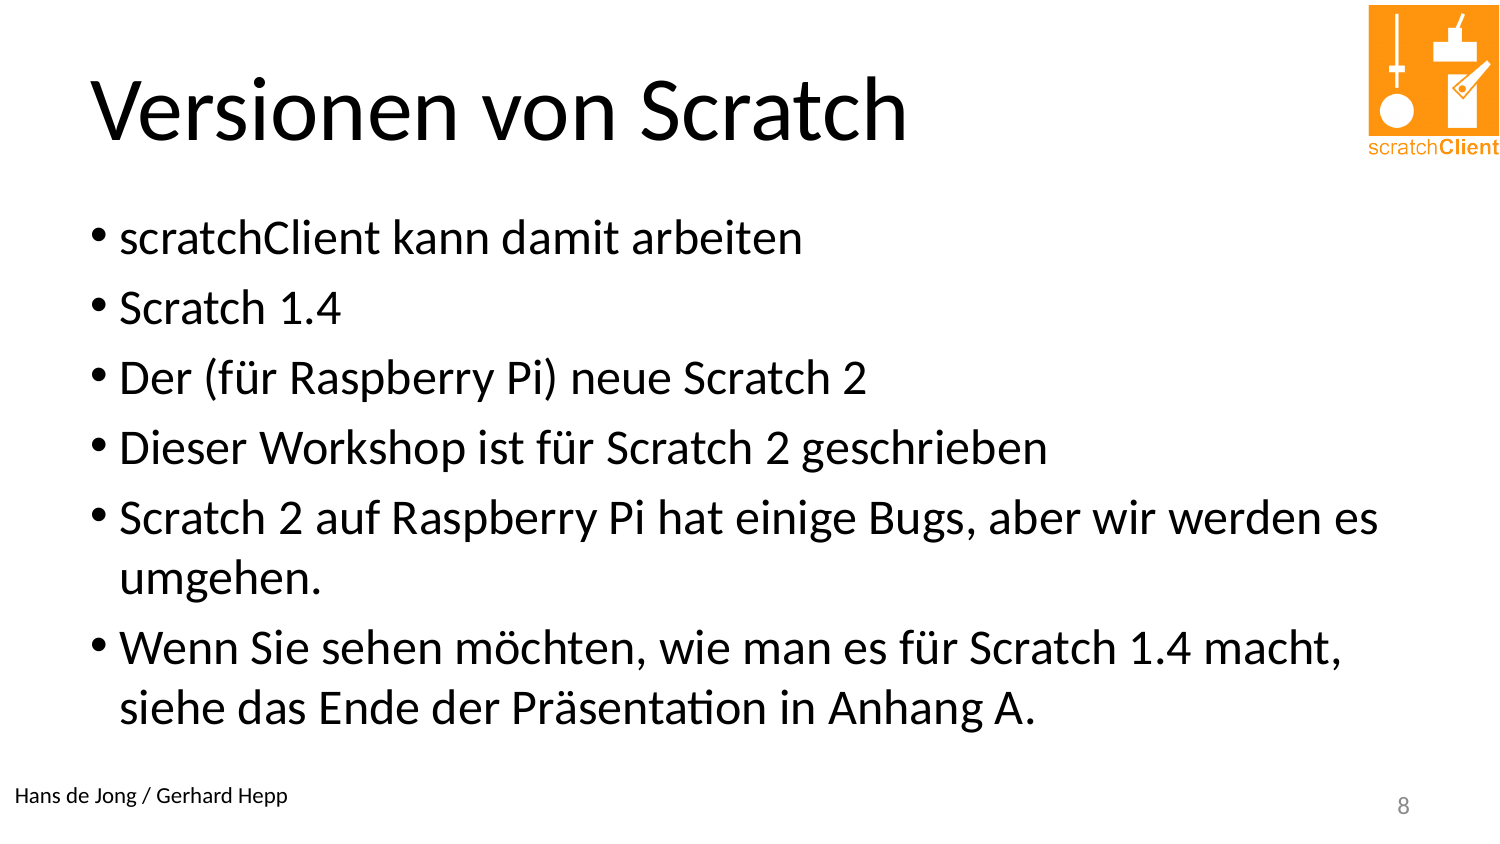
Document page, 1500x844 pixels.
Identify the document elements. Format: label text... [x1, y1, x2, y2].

slide_number [1340, 782, 1425, 827]
list scratchClient kann damit arbeiten Scratch 1.4 Der (für Raspberry Pi) neue Scratch 2 Dieser Workshop ist für Scratch 2 geschrieben Scratch 2 auf Raspberry Pi hat einige Bugs, aber wir werden es umgehen. Wenn Sie sehen möchten, wie man es für Scratch 1.4 macht, siehe das Ende der Präsentation in Anhang A. [75, 196, 1425, 754]
title Versionen von Scratch [75, 33, 1425, 175]
picture [1366, 5, 1500, 160]
